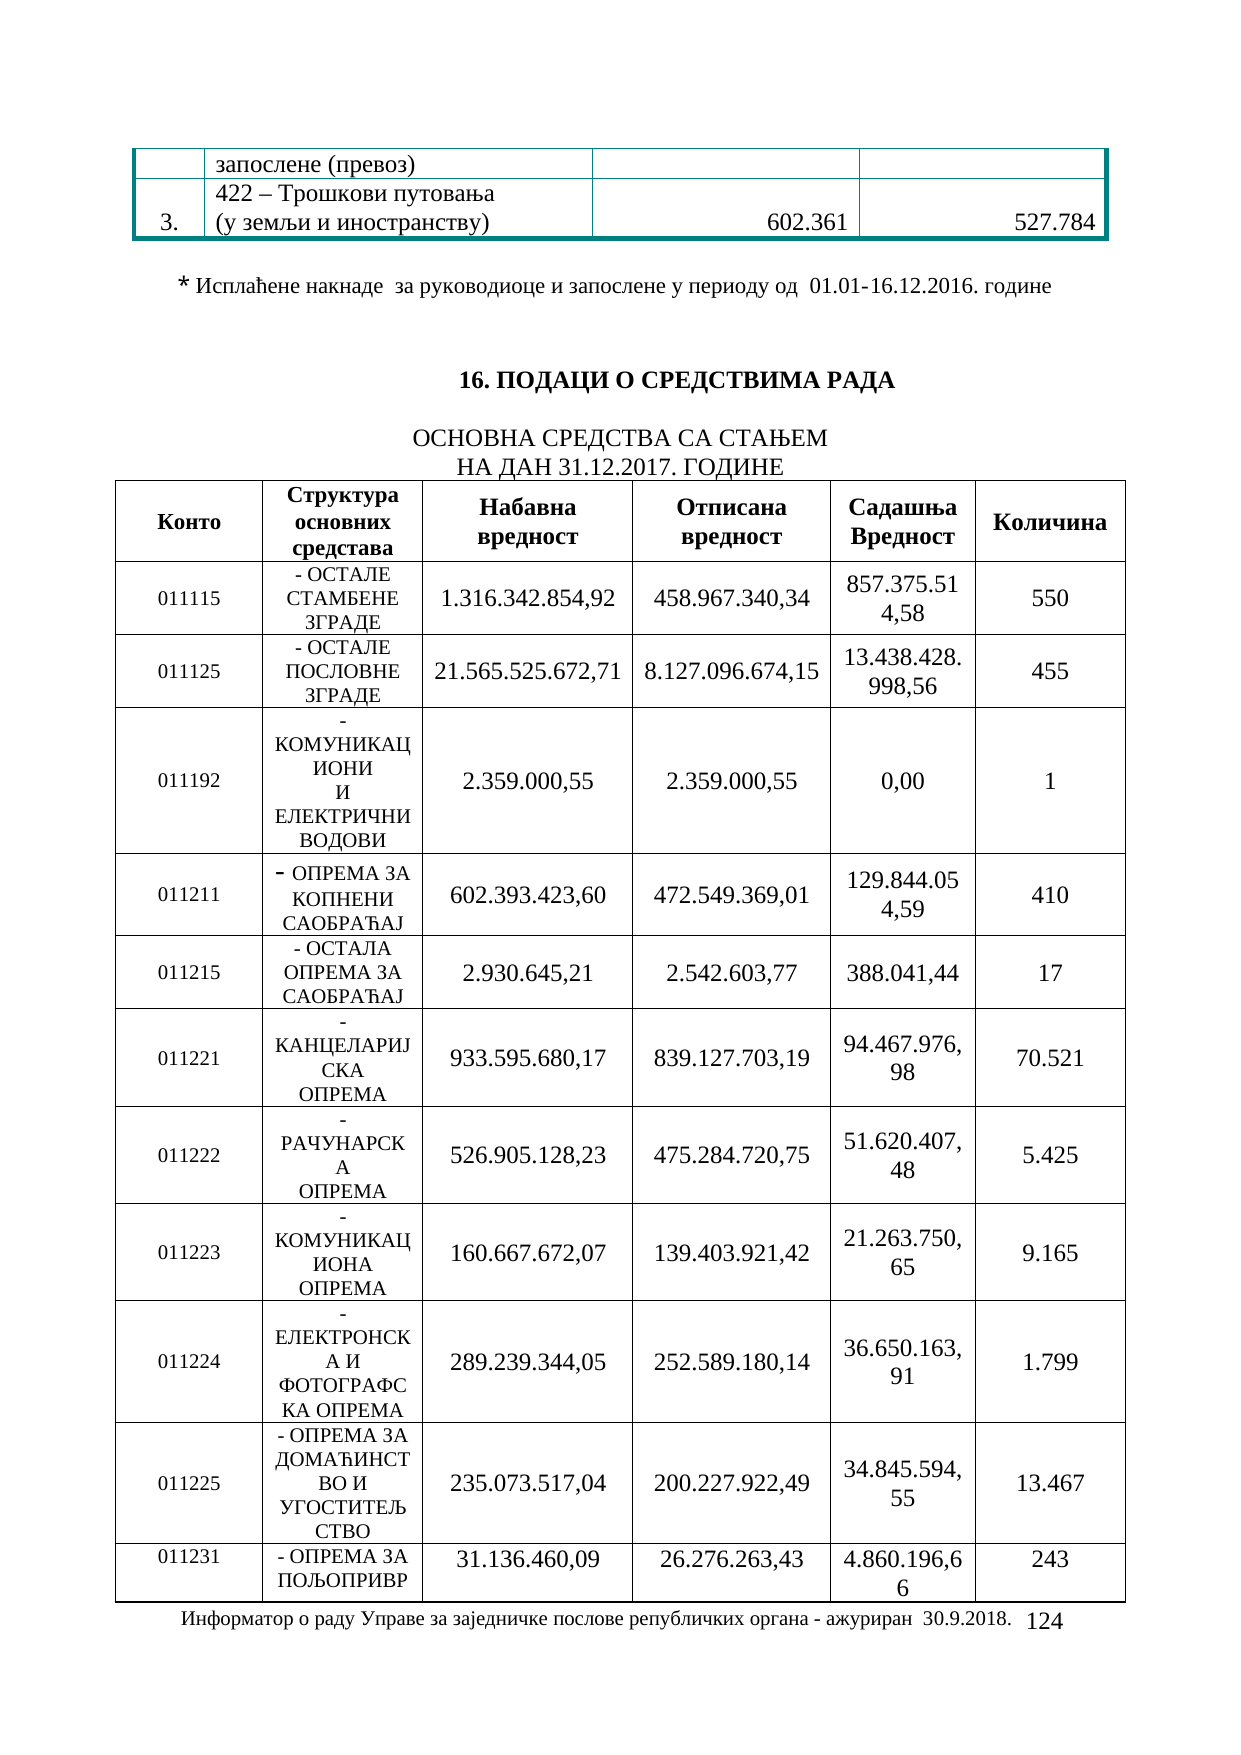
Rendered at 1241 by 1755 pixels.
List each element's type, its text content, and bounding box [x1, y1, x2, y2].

table_cell - ЕЛЕКТРОНСКА И ФОТОГРАФСКА ОПРЕМА [263, 1301, 422, 1422]
table_cell 2.359.000,55 [633, 708, 830, 852]
table_cell 2.930.645,21 [423, 936, 632, 1008]
table_cell 243 [976, 1544, 1125, 1601]
table_cell 1.316.342.854,92 [423, 562, 632, 634]
text 16. ПОДАЦИ О СРЕДСТВИМА РАДА [177, 365, 1063, 394]
table_header Структура основних средстава [263, 481, 422, 561]
table_cell 289.239.344,05 [423, 1301, 632, 1422]
table_cell - ОСТАЛЕ СТАМБЕНЕ ЗГРАДЕ [263, 562, 422, 634]
text ОСНОВНА СРЕДСТВА СА СТАЊЕМ [177, 423, 1063, 452]
table_cell 011222 [116, 1107, 262, 1203]
table_cell 3. [136, 179, 204, 236]
table_cell 17 [976, 936, 1125, 1008]
table_cell 31.136.460,09 [423, 1544, 632, 1601]
table_cell - ОСТАЛЕ ПОСЛОВНЕ ЗГРАДЕ [263, 635, 422, 707]
table_cell 139.403.921,42 [633, 1204, 830, 1300]
table_cell 51.620.407,48 [831, 1107, 975, 1203]
table_cell - ОПРЕМА ЗА КОПНЕНИ САОБРАЋАЈ [263, 854, 422, 935]
table_cell 129.844.054,59 [831, 854, 975, 935]
table_cell 602.361 [593, 179, 859, 236]
table_cell 34.845.594,55 [831, 1423, 975, 1543]
table_cell 21.565.525.672,71 [423, 635, 632, 707]
table_cell - КОМУНИКАЦИОНИ И ЕЛЕКТРИЧНИ ВОДОВИ [263, 708, 422, 852]
table_cell 857.375.514,58 [831, 562, 975, 634]
table_cell 458.967.340,34 [633, 562, 830, 634]
table_cell 602.393.423,60 [423, 854, 632, 935]
table_cell 2.542.603,77 [633, 936, 830, 1008]
table_cell 526.905.128,23 [423, 1107, 632, 1203]
table_cell 94.467.976,98 [831, 1009, 975, 1106]
table_cell - КОМУНИКАЦИОНА ОПРЕМА [263, 1204, 422, 1300]
table_cell 011215 [116, 936, 262, 1008]
table_cell 011225 [116, 1423, 262, 1543]
table_header Садашња Вредност [831, 481, 975, 561]
table_cell 011115 [116, 562, 262, 634]
table_cell 011224 [116, 1301, 262, 1422]
table_cell 527.784 [860, 179, 1104, 236]
table_cell 455 [976, 635, 1125, 707]
table_cell 1.799 [976, 1301, 1125, 1422]
table_cell 26.276.263,43 [633, 1544, 830, 1601]
table_cell 011211 [116, 854, 262, 935]
table_cell [860, 149, 1104, 177]
table_cell 011125 [116, 635, 262, 707]
table_cell 550 [976, 562, 1125, 634]
table_cell 13.438.428.998,56 [831, 635, 975, 707]
table_cell 70.521 [976, 1009, 1125, 1106]
table_cell 388.041,44 [831, 936, 975, 1008]
table_cell - КАНЦЕЛАРИЈСКА ОПРЕМА [263, 1009, 422, 1106]
table_cell 839.127.703,19 [633, 1009, 830, 1106]
text НА ДАН 31.12.2017. ГОДИНЕ [177, 452, 1063, 480]
text * Исплаћене накнаде за руководиоце и запослене у периоду од 01.01-16.12.2016. године [177, 269, 1063, 301]
table_cell 36.650.163,91 [831, 1301, 975, 1422]
table_cell 160.667.672,07 [423, 1204, 632, 1300]
table_cell 235.073.517,04 [423, 1423, 632, 1543]
table_cell 1 [976, 708, 1125, 852]
table_cell 475.284.720,75 [633, 1107, 830, 1203]
table_cell 011192 [116, 708, 262, 852]
table_cell - ОПРЕМА ЗА ПОЉОПРИВР [263, 1544, 422, 1601]
table_cell 13.467 [976, 1423, 1125, 1543]
table_cell 252.589.180,14 [633, 1301, 830, 1422]
table_cell 011231 [116, 1544, 262, 1601]
table_cell 472.549.369,01 [633, 854, 830, 935]
table_cell 422 – Трошкови путовања (у земљи и иностранству) [205, 179, 592, 236]
table_cell [136, 149, 204, 177]
table_cell 9.165 [976, 1204, 1125, 1300]
table_header Количина [976, 481, 1125, 561]
table_cell 2.359.000,55 [423, 708, 632, 852]
table_cell - ОПРЕМА ЗА ДОМАЋИНСТВО И УГОСТИТЕЉСТВО [263, 1423, 422, 1543]
table_cell - ОСТАЛА ОПРЕМА ЗА САОБРАЋАЈ [263, 936, 422, 1008]
table_cell 5.425 [976, 1107, 1125, 1203]
table_cell 011221 [116, 1009, 262, 1106]
table_cell 0,00 [831, 708, 975, 852]
table_header Конто [116, 481, 262, 561]
table_header Набавна вредност [423, 481, 632, 561]
table_cell запослене (превоз) [205, 149, 592, 177]
table_cell 8.127.096.674,15 [633, 635, 830, 707]
table_cell 200.227.922,49 [633, 1423, 830, 1543]
table_cell 4.860.196,66 [831, 1544, 975, 1601]
table_cell 933.595.680,17 [423, 1009, 632, 1106]
table_cell 011223 [116, 1204, 262, 1300]
table_cell - РАЧУНАРСКА ОПРЕМА [263, 1107, 422, 1203]
table_cell 410 [976, 854, 1125, 935]
table_header Отписана вредност [633, 481, 830, 561]
table_cell 21.263.750,65 [831, 1204, 975, 1300]
table_cell [593, 149, 859, 177]
